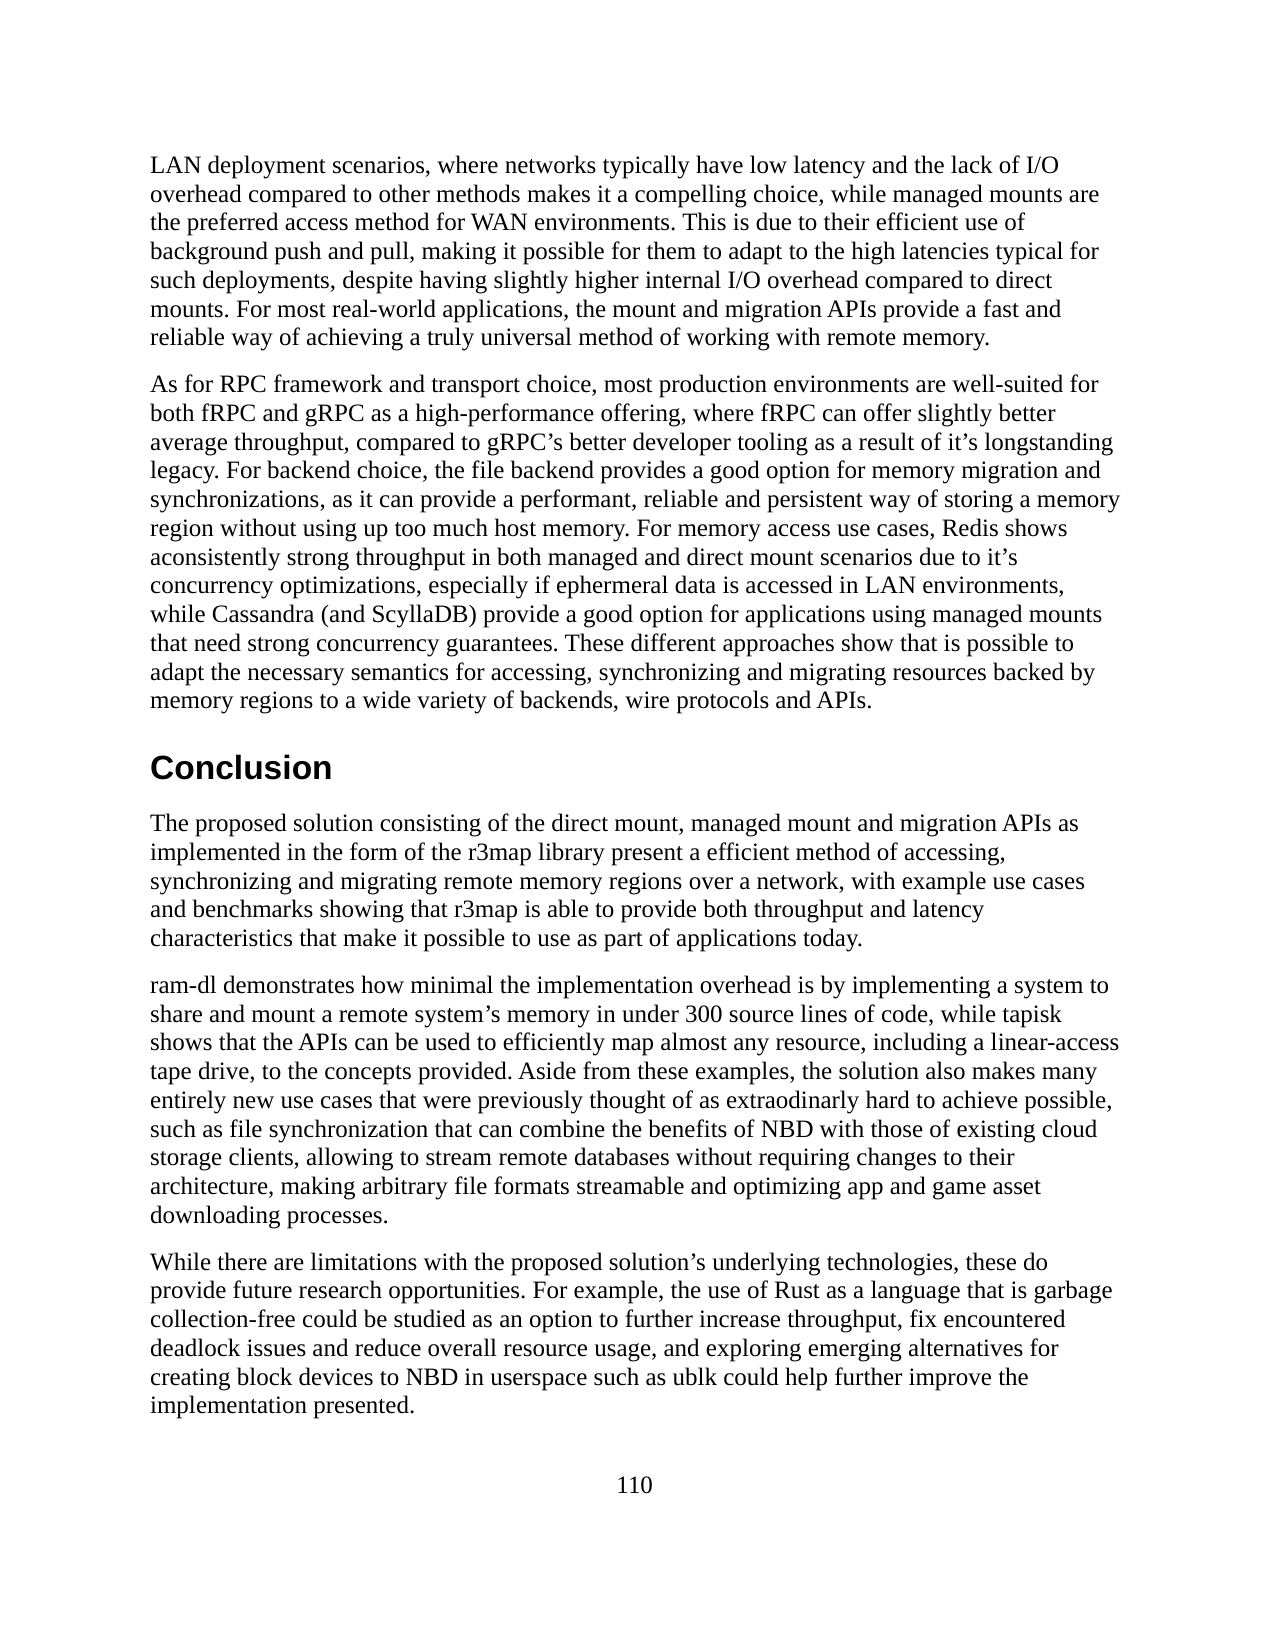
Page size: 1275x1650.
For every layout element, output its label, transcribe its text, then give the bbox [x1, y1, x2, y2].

subtitle Conclusion [150, 748, 1125, 787]
text The proposed solution consisting of the direct mount, managed mount and migration APIs as implemented in the form of the r3map library present a efficient method of accessing, synchronizing and migrating remote memory regions over a network, with example use cases and benchmarks showing that r3map is able to provide both throughput and latency characteristics that make it possible to use as part of applications today. [150, 808, 1125, 952]
text As for RPC framework and transport choice, most production environments are well-suited for both fRPC and gRPC as a high-performance offering, where fRPC can offer slightly better average throughput, compared to gRPC’s better developer tooling as a result of it’s longstanding legacy. For backend choice, the file backend provides a good option for memory migration and synchronizations, as it can provide a performant, reliable and persistent way of storing a memory region without using up too much host memory. For memory access use cases, Redis shows aconsistently strong throughput in both managed and direct mount scenarios due to it’s concurrency optimizations, especially if ephermeral data is accessed in LAN environments, while Cassandra (and ScyllaDB) provide a good option for applications using managed mounts that need strong concurrency guarantees. These different approaches show that is possible to adapt the necessary semantics for accessing, synchronizing and migrating resources backed by memory regions to a wide variety of backends, wire protocols and APIs. [150, 369, 1125, 714]
text LAN deployment scenarios, where networks typically have low latency and the lack of I/O overhead compared to other methods makes it a compelling choice, while managed mounts are the preferred access method for WAN environments. This is due to their efficient use of background push and pull, making it possible for them to adapt to the high latencies typical for such deployments, despite having slightly higher internal I/O overhead compared to direct mounts. For most real-world applications, the mount and migration APIs provide a fast and reliable way of achieving a truly universal method of working with remote memory. [150, 150, 1125, 351]
text While there are limitations with the proposed solution’s underlying technologies, these do provide future research opportunities. For example, the use of Rust as a language that is garbage collection-free could be studied as an option to further increase throughput, fix encountered deadlock issues and reduce overall resource usage, and exploring emerging alternatives for creating block devices to NBD in userspace such as ublk could help further improve the implementation presented. [150, 1247, 1125, 1419]
text ram-dl demonstrates how minimal the implementation overhead is by implementing a system to share and mount a remote system’s memory in under 300 source lines of code, while tapisk shows that the APIs can be used to efficiently map almost any resource, including a linear-access tape drive, to the concepts provided. Aside from these examples, the solution also makes many entirely new use cases that were previously thought of as extraodinarly hard to achieve possible, such as file synchronization that can combine the benefits of NBD with those of existing cloud storage clients, allowing to stream remote databases without requiring changes to their architecture, making arbitrary file formats streamable and optimizing app and game asset downloading processes. [150, 970, 1125, 1229]
